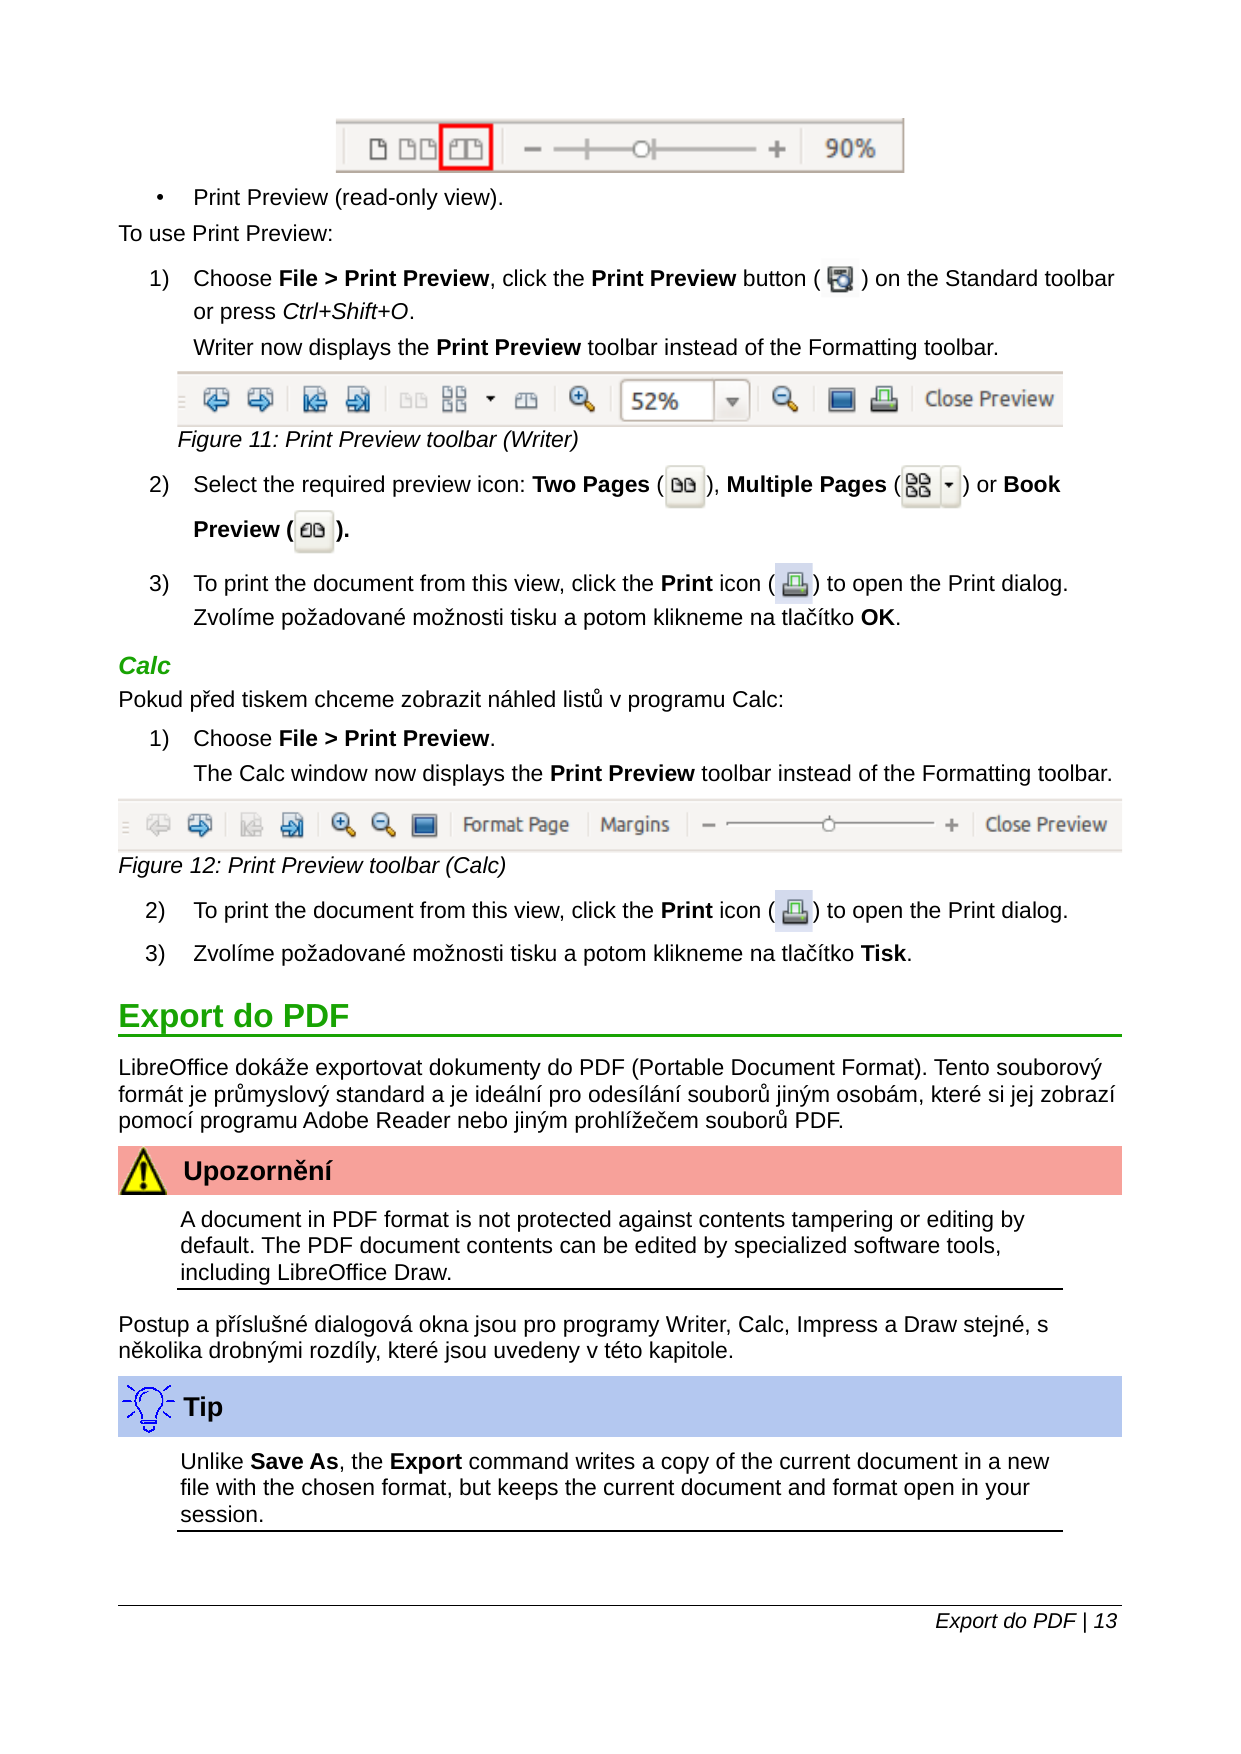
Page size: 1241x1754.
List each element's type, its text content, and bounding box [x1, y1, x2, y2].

picture [901, 464, 963, 510]
picture [293, 509, 336, 555]
picture [775, 563, 813, 604]
list Zvolíme požadované možnosti tisku a potom klikneme na tlačítko Tisk. [165, 940, 1122, 967]
list Choose File > Print Preview, click the Print Preview button () on the Standard toolbar or press Ctrl+Shift+O. [169, 258, 1122, 325]
subtitle Upozornění [167, 1146, 1122, 1195]
picture [775, 890, 813, 932]
list Pokud před tiskem chceme zobrazit náhled listů v programu Calc: [118, 686, 1122, 712]
picture [119, 1146, 167, 1195]
list Choose File > Print Preview. [169, 724, 1122, 751]
list The Calc window now displays the Print Preview toolbar instead of the Formatting toolbar. [193, 760, 1122, 786]
list To use Print Preview: [118, 219, 1122, 246]
text Unlike Save As, the Export command writes a copy of the current document in a new file with the chosen format, but keeps the current document and format open in your session. [177, 1445, 1063, 1530]
list ) to open the Print dialog. [813, 891, 1122, 931]
list To print the document from this view, click the Print icon ( [165, 891, 775, 931]
picture [177, 371, 1063, 427]
list Select the required preview icon: Two Pages (), Multiple Pages () or Book Preview (). [169, 464, 1122, 554]
text A document in PDF format is not protected against contents tampering or editing by default. The PDF document contents can be edited by specialized software tools, including LibreOffice Draw. [177, 1203, 1063, 1288]
picture [820, 257, 861, 299]
picture [118, 798, 1123, 853]
text Figure 11: Print Preview toolbar (Writer) [177, 427, 1063, 453]
text Postup a příslušné dialogová okna jsou pro programy Writer, Calc, Impress a Draw stejné, s několika drobnými rozdíly, které jsou uvedeny v této kapitole. [118, 1311, 1122, 1364]
picture [119, 1377, 179, 1437]
text Figure 12: Print Preview toolbar (Calc) [118, 853, 1122, 879]
subtitle Export do PDF [118, 996, 1122, 1034]
picture [664, 464, 707, 510]
subtitle Calc [118, 651, 1122, 680]
text LibreOffice dokáže exportovat dokumenty do PDF (Portable Document Format). Tento souborový formát je průmyslový standard a je ideální pro odesílání souborů jiným osobám, které si jej zobrazí pomocí programu Adobe Reader nebo jiným prohlížečem souborů PDF. [118, 1054, 1122, 1133]
list To print the document from this view, click the Print icon () to open the Print dialog. Zvolíme požadované možnosti tisku a potom klikneme na tlačítko OK. [169, 563, 1122, 630]
subtitle Tip [118, 1376, 1122, 1437]
picture [335, 118, 905, 173]
list Print Preview (read-only view). [156, 184, 1122, 211]
list Writer now displays the Print Preview toolbar instead of the Formatting toolbar. [193, 333, 1122, 360]
